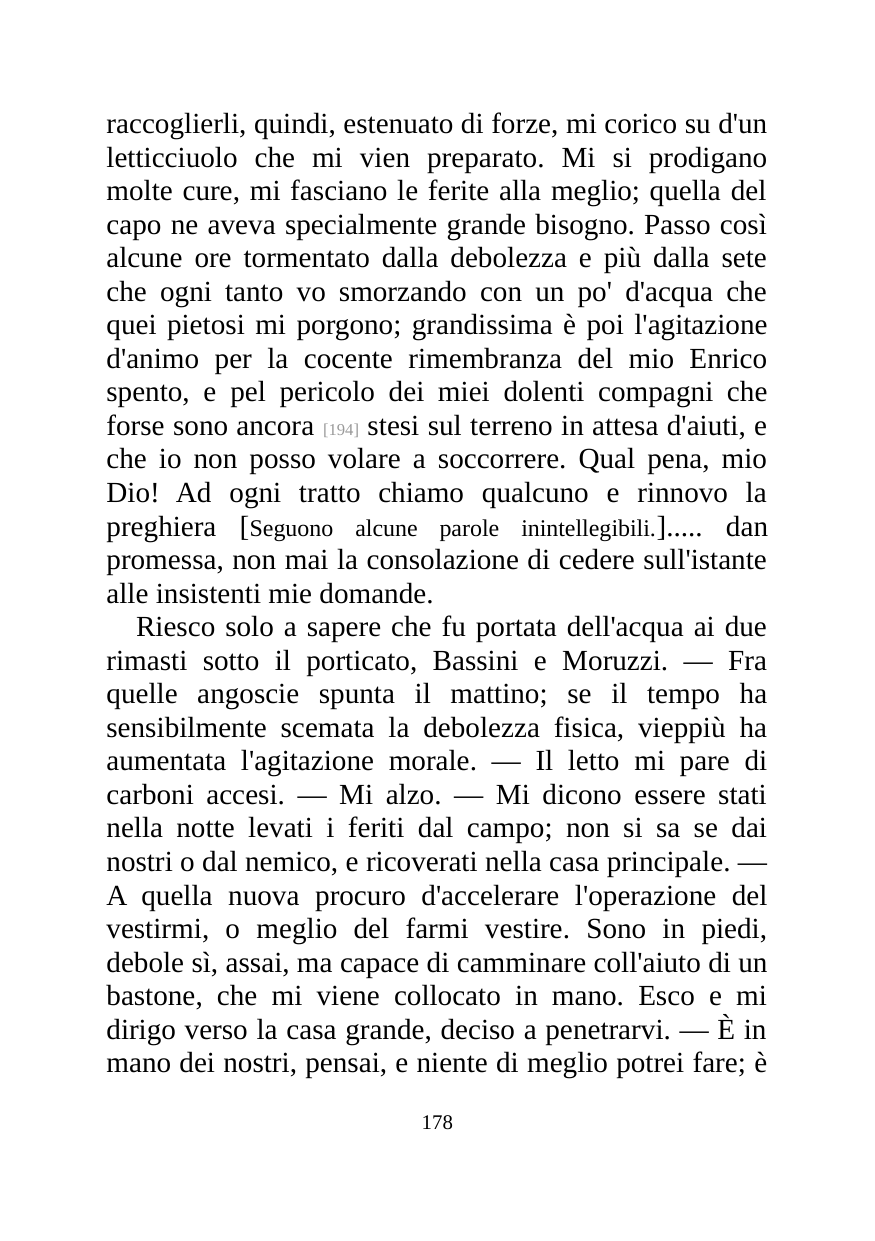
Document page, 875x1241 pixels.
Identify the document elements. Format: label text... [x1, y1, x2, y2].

text Riesco solo a sapere che fu portata dell'acqua ai due rimasti sotto il porticato, Bassini e Moruzzi. — Fra quelle angoscie spunta il mattino; se il tempo ha sensibilmente scemata la debolezza fisica, vieppiù ha aumentata l'agitazione morale. — Il letto mi pare di carboni accesi. — Mi alzo. — Mi dicono essere stati nella notte levati i feriti dal campo; non si sa se dai nostri o dal nemico, e ricoverati nella casa principale. — A quella nuova procuro d'accelerare l'operazione del vestirmi, o meglio del farmi vestire. Sono in piedi, debole sì, assai, ma capace di camminare coll'aiuto di un bastone, che mi viene collocato in mano. Esco e mi dirigo verso la casa grande, deciso a penetrarvi. — È in mano dei nostri, pensai, e niente di meglio potrei fare; è [106, 609, 768, 1079]
text raccoglierli, quindi, estenuato di forze, mi corico su d'un letticciuolo che mi vien preparato. Mi si prodigano molte cure, mi fasciano le ferite alla meglio; quella del capo ne aveva specialmente grande bisogno. Passo così alcune ore tormentato dalla debolezza e più dalla sete che ogni tanto vo smorzando con un po' d'acqua che quei pietosi mi porgono; grandissima è poi l'agitazione d'animo per la cocente rimembranza del mio Enrico spento, e pel pericolo dei miei dolenti compagni che forse sono ancora [194] stesi sul terreno in attesa d'aiuti, e che io non posso volare a soccorrere. Qual pena, mio Dio! Ad ogni tratto chiamo qualcuno e rinnovo la preghiera [Seguono alcune parole inintellegibili.]..... dan promessa, non mai la consolazione di cedere sull'istante alle insistenti mie domande. [106, 106, 768, 609]
